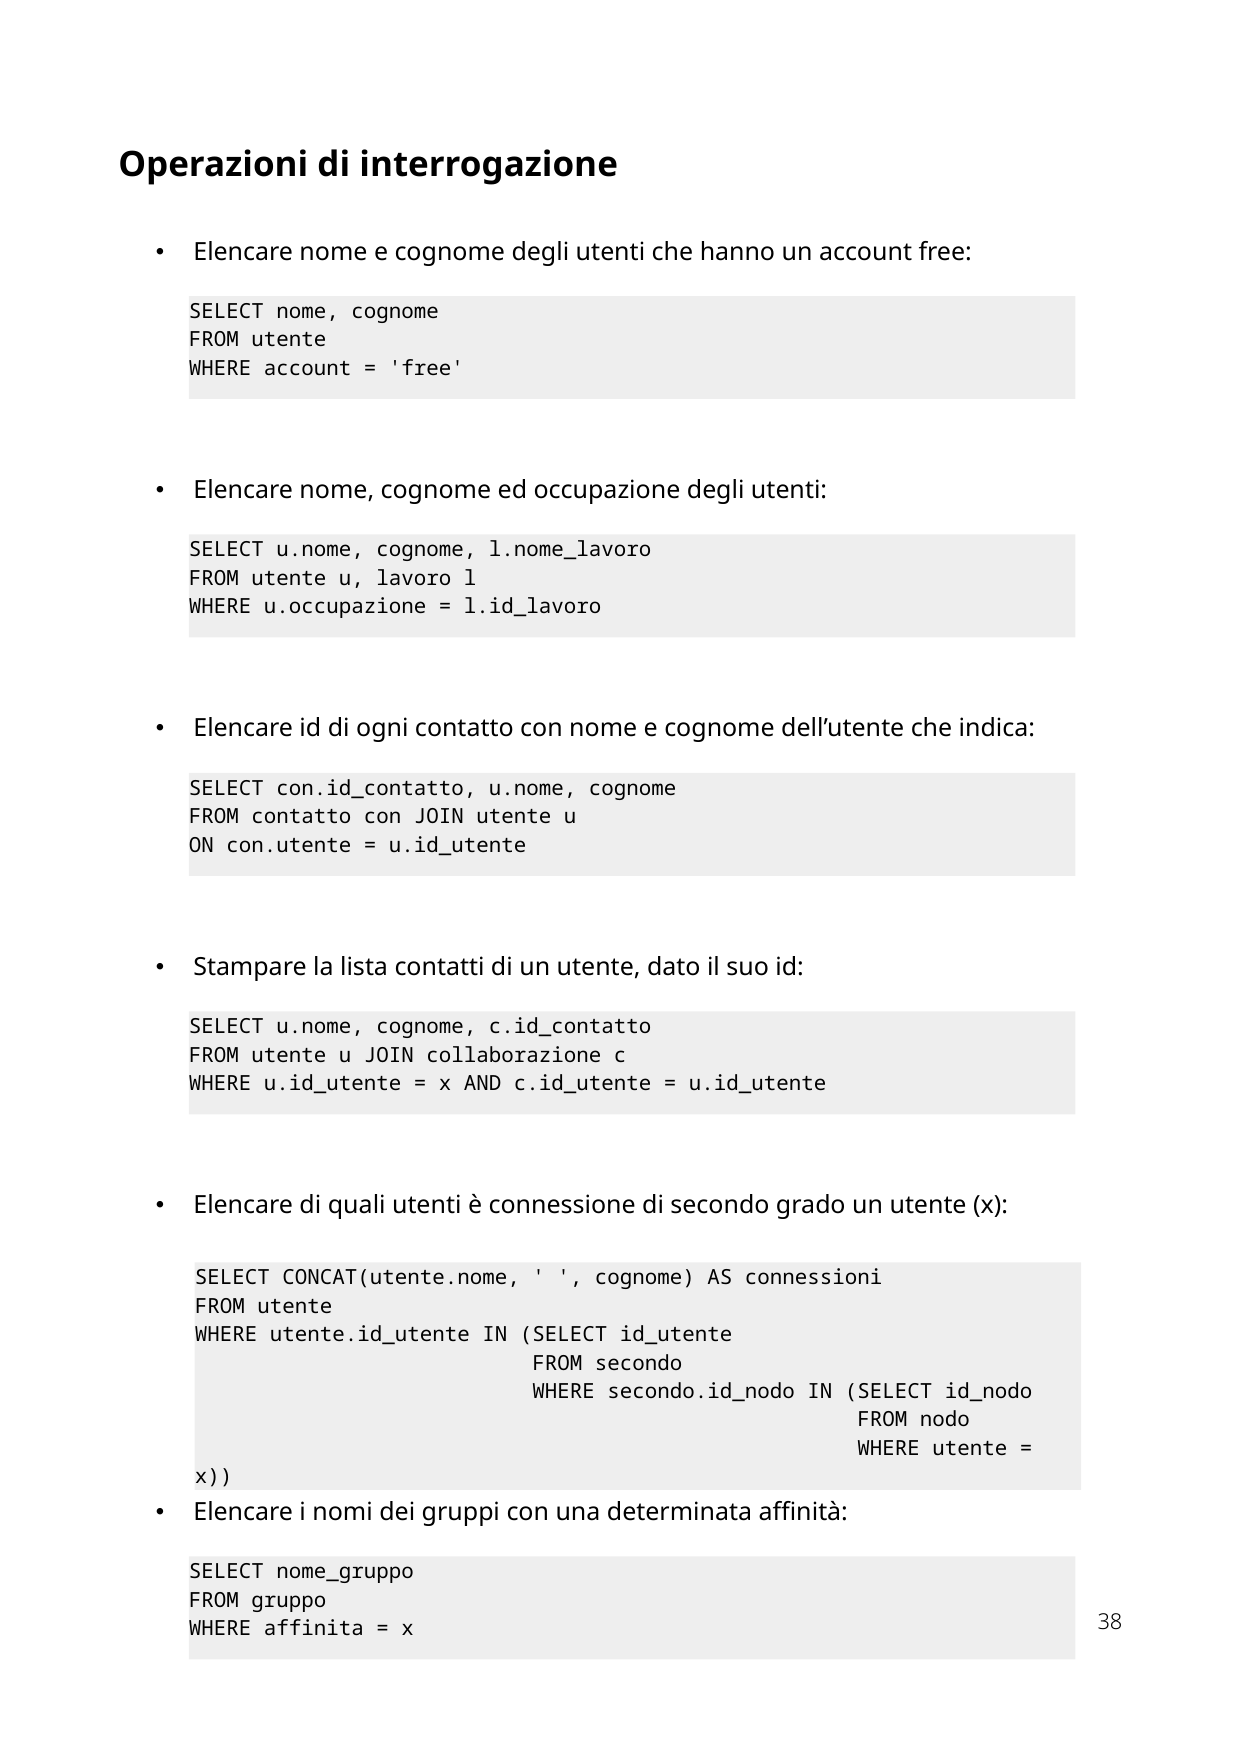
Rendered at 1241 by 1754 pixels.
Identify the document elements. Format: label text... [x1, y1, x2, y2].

list Elencare nome, cognome ed occupazione degli utenti: [156, 472, 1122, 506]
subtitle Operazioni di interrogazione [118, 139, 1122, 187]
list Elencare i nomi dei gruppi con una determinata affinità: [156, 1493, 1122, 1528]
list Stampare la lista contatti di un utente, dato il suo id: [156, 948, 1122, 983]
list Elencare di quali utenti è connessione di secondo grado un utente (x): [156, 1187, 1122, 1221]
list Elencare nome e cognome degli utenti che hanno un account free: [156, 233, 1122, 267]
list Elencare id di ogni contatto con nome e cognome dell’utente che indica: [156, 710, 1122, 744]
